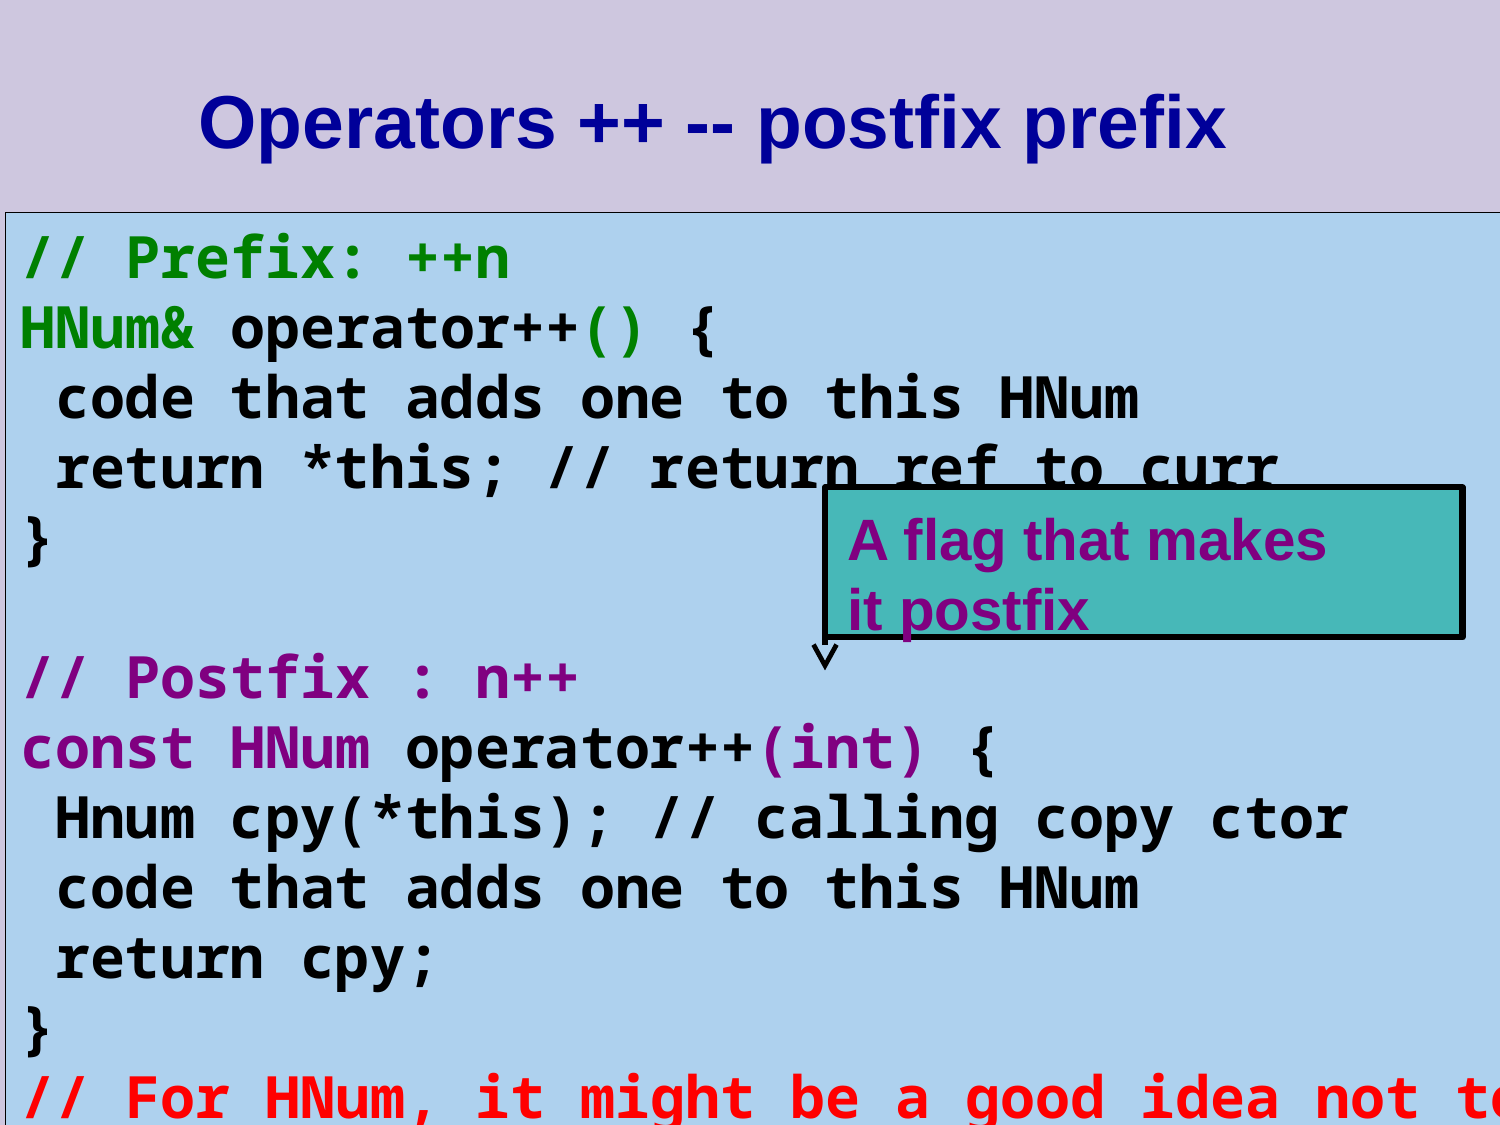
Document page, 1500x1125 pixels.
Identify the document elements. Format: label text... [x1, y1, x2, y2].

text_box A flag that makes it postfix [824, 487, 1500, 658]
title Operators ++ -- postfix prefix [198, 24, 1468, 212]
text_box // Prefix: ++n HNum& operator++() { code that adds one to this HNum return *this; // return ref to curr } // Postfix : n++ const HNum operator++(int) { Hnum cpy(*this); // calling copy ctor code that adds one to this HNum return cpy; } // For HNum, it might be a good idea not to // implement postfix [5, 212, 1500, 1125]
